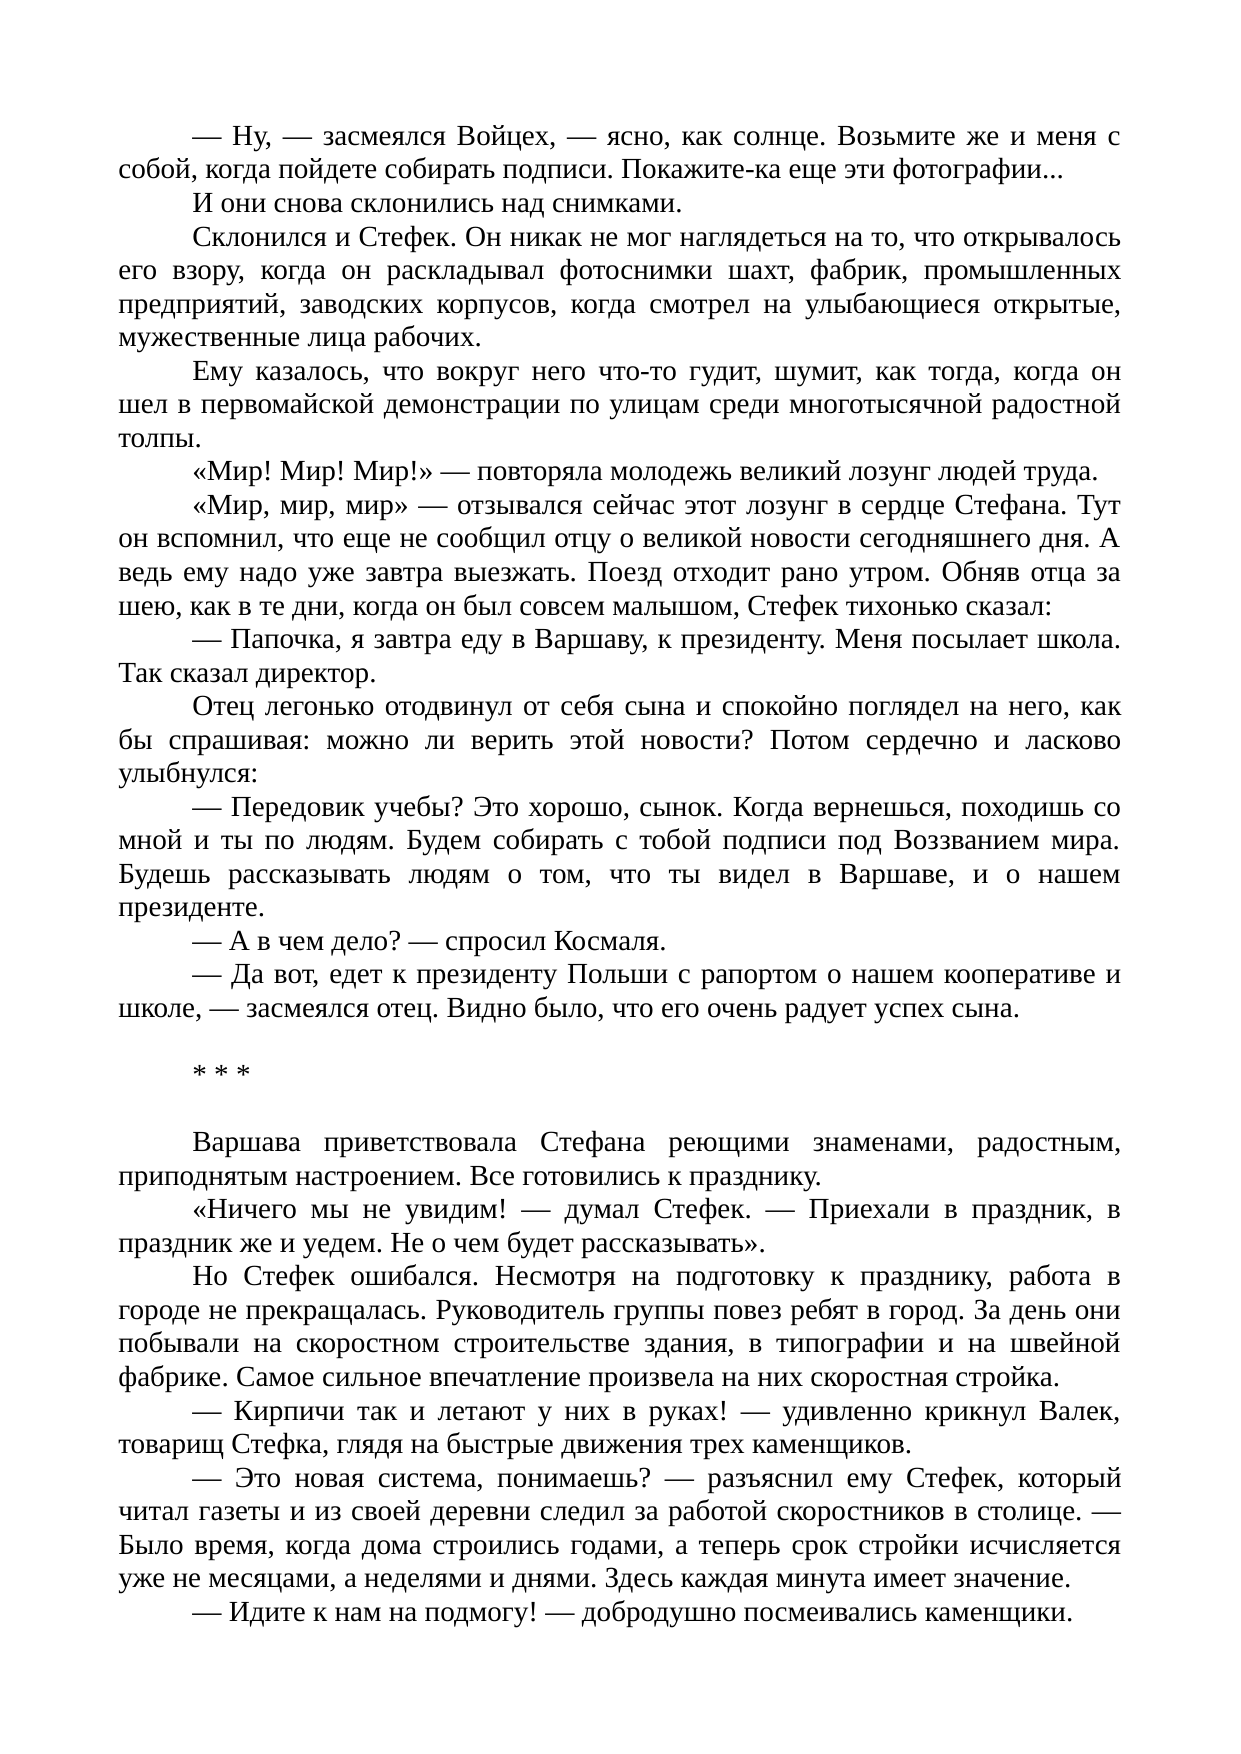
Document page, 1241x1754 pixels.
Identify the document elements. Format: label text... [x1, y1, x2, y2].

text — Идите к нам на подмогу! — добродушно посмеивались каменщики. [118, 1594, 1122, 1627]
text — Да вот, едет к президенту Польши с рапортом о нашем кооперативе и школе, — засмеялся отец. Видно было, что его очень радует успех сына. [118, 957, 1122, 1024]
text Но Стефек ошибался. Несмотря на подготовку к празднику, работа в городе не прекращалась. Руководитель группы повез ребят в город. За день они побывали на скоростном строительстве здания, в типографии и на швейной фабрике. Самое сильное впечатление произвела на них скоростная стройка. [118, 1258, 1122, 1393]
text Склонился и Стефек. Он никак не мог наглядеться на то, что открывалось его взору, когда он раскладывал фотоснимки шахт, фабрик, промышленных предприятий, заводских корпусов, когда смотрел на улыбающиеся открытые, мужественные лица рабочих. [118, 219, 1122, 353]
text И они снова склонились над снимками. [118, 185, 1122, 219]
text — Ну, — засмеялся Войцех, — ясно, как солнце. Возьмите же и меня с собой, когда пойдете собирать подписи. Покажите-ка еще эти фотографии... [118, 118, 1122, 185]
text — А в чем дело? — спросил Космаля. [118, 923, 1122, 957]
text Ему казалось, что вокруг него что-то гудит, шумит, как тогда, когда он шел в первомайской демонстрации по улицам среди многотысячной радостной толпы. [118, 353, 1122, 453]
text Отец легонько отодвинул от себя сына и спокойно поглядел на него, как бы спрашивая: можно ли верить этой новости? Потом сердечно и ласково улыбнулся: [118, 688, 1122, 789]
text — Папочка, я завтра еду в Варшаву, к президенту. Меня посылает школа. Так сказал директор. [118, 621, 1122, 688]
text — Это новая система, понимаешь? — разъяснил ему Стефек, который читал газеты и из своей деревни следил за работой скоростников в столице. — Было время, когда дома строились годами, а теперь срок стройки исчисляется уже не месяцами, а неделями и днями. Здесь каждая минута имеет значение. [118, 1460, 1122, 1594]
text «Мир, мир, мир» — отзывался сейчас этот лозунг в сердце Стефана. Тут он вспомнил, что еще не сообщил отцу о великой новости сегодняшнего дня. А ведь ему надо уже завтра выезжать. Поезд отходит рано утром. Обняв отца за шею, как в те дни, когда он был совсем малышом, Стефек тихонько сказал: [118, 487, 1122, 621]
text «Ничего мы не увидим! — думал Стефек. — Приехали в праздник, в праздник же и уедем. Не о чем будет рассказывать». [118, 1191, 1122, 1258]
text — Передовик учебы? Это хорошо, сынок. Когда вернешься, походишь со мной и ты по людям. Будем собирать с тобой подписи под Воззванием мира. Будешь рассказывать людям о том, что ты видел в Варшаве, и о нашем президенте. [118, 789, 1122, 923]
text «Мир! Мир! Мир!» — повторяла молодежь великий лозунг людей труда. [118, 453, 1122, 487]
text * * * [118, 1057, 1122, 1091]
text Варшава приветствовала Стефана реющими знаменами, радостным, приподнятым настроением. Все готовились к празднику. [118, 1124, 1122, 1191]
text — Кирпичи так и летают у них в руках! — удивленно крикнул Валек, товарищ Стефка, глядя на быстрые движения трех каменщиков. [118, 1393, 1122, 1460]
